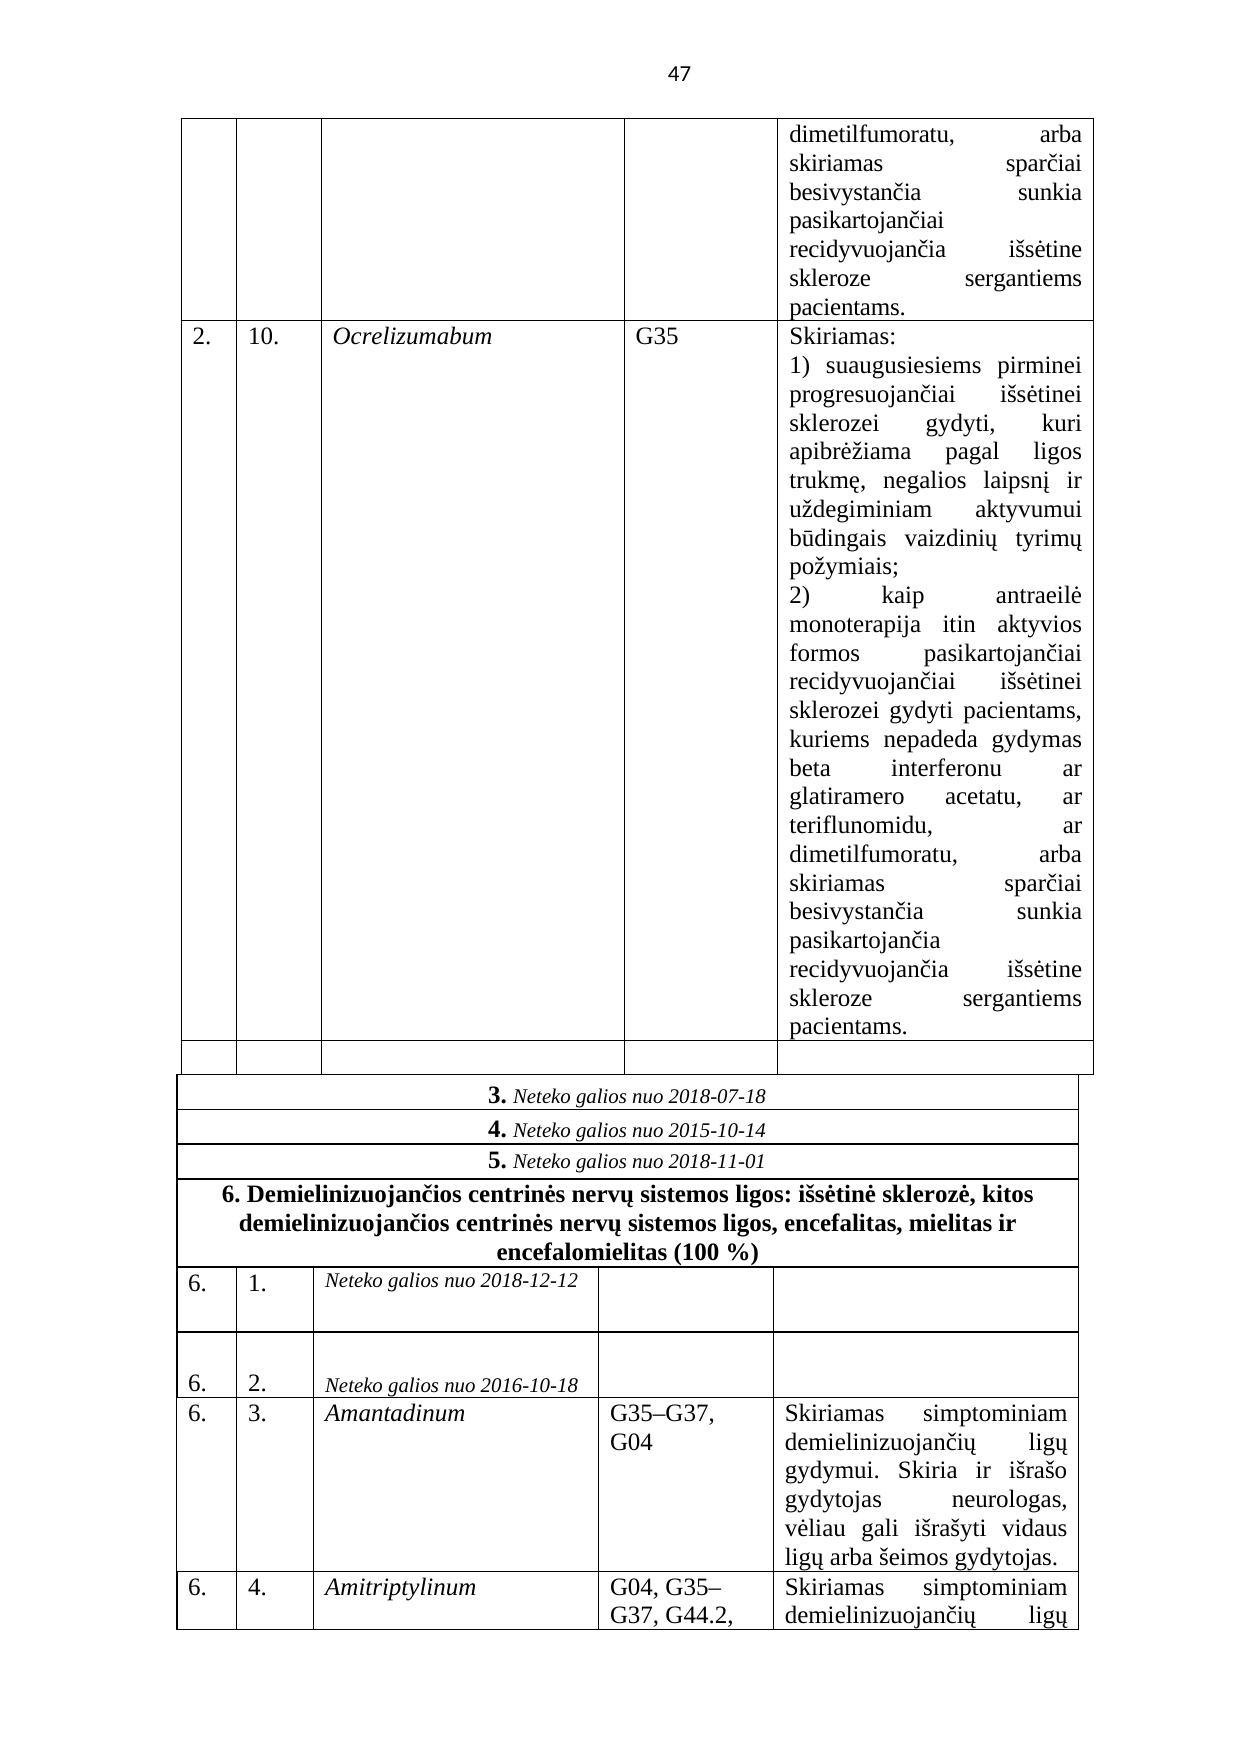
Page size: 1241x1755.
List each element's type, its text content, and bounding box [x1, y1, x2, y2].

table_cell [1093, 1074, 1099, 1109]
table_cell [1088, 1331, 1093, 1397]
table_cell [182, 119, 236, 320]
table_cell [1109, 1178, 1123, 1266]
table_cell [1084, 1109, 1088, 1143]
table_cell 4. Neteko galios nuo 2015-10-14 [178, 1110, 1078, 1143]
table_cell [625, 1041, 777, 1074]
table_cell 6. [178, 1268, 236, 1331]
table_cell 6. [178, 1572, 236, 1629]
table_cell [599, 1333, 773, 1397]
table_cell [1103, 118, 1109, 320]
table_cell [1099, 320, 1103, 1040]
table_cell [1093, 1266, 1099, 1331]
table_cell [1093, 1178, 1099, 1266]
table_cell 3. Neteko galios nuo 2018-07-18 [178, 1075, 1078, 1109]
table_cell [1109, 1074, 1123, 1109]
table_cell [1079, 1266, 1083, 1331]
table_cell [1088, 1143, 1093, 1177]
table_cell [1079, 1143, 1083, 1177]
table_cell [1103, 1109, 1109, 1143]
table_cell dimetilfumoratu, arba skiriamas sparčiai besivystančia sunkia pasikartojančiai recidyvuojančia išsėtine skleroze sergantiems pacientams. [778, 119, 1093, 320]
table_cell [625, 119, 777, 320]
table_cell [1103, 1571, 1109, 1629]
table_cell Skiriamas simptominiam demielinizuojančių ligų [774, 1572, 1078, 1629]
table_cell G35 [625, 321, 777, 1040]
table_cell 6. Demielinizuojančios centrinės nervų sistemos ligos: išsėtinė sklerozė, kitos demielinizuojančios centrinės nervų sistemos ligos, encefalitas, mielitas ir encefalomielitas (100 %) [178, 1180, 1078, 1266]
table_cell [1093, 1143, 1099, 1177]
table_cell 1. [237, 1268, 313, 1331]
table_cell [237, 119, 321, 320]
table_cell [1099, 1109, 1103, 1143]
table_cell [1099, 1397, 1103, 1571]
table_cell [1084, 1075, 1088, 1109]
table_cell [182, 1041, 236, 1074]
table_cell [1099, 1143, 1103, 1177]
table_cell [1103, 1178, 1109, 1266]
table_cell Skiriamas simptominiam demielinizuojančių ligų gydymui. Skiria ir išrašo gydytojas neurologas, vėliau gali išrašyti vidaus ligų arba šeimos gydytojas. [774, 1398, 1078, 1571]
table_cell [1088, 1571, 1093, 1629]
table_cell [177, 1040, 181, 1074]
table_cell [1109, 1397, 1123, 1571]
table_cell [1099, 1331, 1103, 1397]
table_cell 6. [177, 1398, 236, 1571]
table_cell [1103, 1143, 1109, 1177]
table_cell Skiriamas: 1) suaugusiesiems pirminei progresuojančiai išsėtinei sklerozei gydyti, kuri apibrėžiama pagal ligos trukmę, negalios laipsnį ir uždegiminiam aktyvumui būdingais vaizdinių tyrimų požymiais; 2) kaip antraeilė monoterapija itin aktyvios formos pasikartojančiai recidyvuojančiai išsėtinei sklerozei gydyti pacientams, kuriems nepadeda gydymas beta interferonu ar glatiramero acetatu, ar teriflunomidu, ar dimetilfumoratu, arba skiriamas sparčiai besivystančia sunkia pasikartojančia recidyvuojančia išsėtine skleroze sergantiems pacientams. [778, 321, 1093, 1040]
table_cell 5. Neteko galios nuo 2018-11-01 [178, 1145, 1078, 1177]
table_cell [1103, 1040, 1109, 1074]
table_cell [1084, 1331, 1088, 1397]
table_cell 2. [182, 321, 236, 1040]
table_cell [1093, 1109, 1099, 1143]
table_cell [1084, 1178, 1088, 1266]
table_cell [1099, 1178, 1103, 1266]
table_cell Ocrelizumabum [322, 321, 624, 1040]
table_cell [1094, 118, 1099, 320]
table_cell [1093, 1571, 1099, 1629]
table_cell [1084, 1143, 1088, 1177]
table_cell [1099, 1040, 1103, 1074]
table_cell [177, 320, 181, 1040]
table_cell [774, 1268, 1078, 1331]
table_cell [237, 1041, 321, 1074]
table_cell [1079, 1397, 1083, 1571]
table_cell Neteko galios nuo 2016-10-18 [314, 1333, 598, 1397]
table_cell [1109, 1109, 1123, 1143]
table_cell [778, 1041, 1093, 1074]
table_cell [1088, 1109, 1093, 1143]
table_cell [1084, 1266, 1088, 1331]
table_cell [1079, 1331, 1083, 1397]
table_cell [1103, 320, 1109, 1040]
table_cell [1088, 1178, 1093, 1266]
table_cell [1103, 1331, 1109, 1397]
table_cell [1088, 1397, 1093, 1571]
table_cell [322, 119, 624, 320]
table_cell 3. [237, 1398, 313, 1571]
table_cell [1093, 1397, 1099, 1571]
table_cell [1088, 1075, 1093, 1109]
table_cell [1079, 1571, 1083, 1629]
table_cell [774, 1333, 1078, 1397]
table_cell [1084, 1397, 1088, 1571]
table_cell 2. [237, 1333, 313, 1397]
table_cell Amantadinum [314, 1398, 598, 1571]
table_cell 4. [237, 1572, 313, 1629]
table_cell [1109, 118, 1123, 320]
table_cell [1103, 1074, 1109, 1109]
table_cell [1079, 1075, 1083, 1109]
table_cell [1109, 1040, 1123, 1074]
table_cell [1103, 1397, 1109, 1571]
table_cell [1079, 1178, 1083, 1266]
table_cell [1099, 1074, 1103, 1109]
table_cell [599, 1268, 773, 1331]
table_cell [1084, 1571, 1088, 1629]
table_cell [1109, 1331, 1123, 1397]
table_cell [1109, 320, 1123, 1040]
table_cell 10. [237, 321, 321, 1040]
table_cell [1099, 1266, 1103, 1331]
table_cell Amitriptylinum [314, 1572, 598, 1629]
table_cell G35–G37, G04 [599, 1398, 773, 1571]
table_cell [1094, 1040, 1099, 1074]
table_cell [1103, 1266, 1109, 1331]
table_cell [322, 1041, 624, 1074]
table_cell [177, 118, 181, 320]
table_cell [1094, 320, 1099, 1040]
table_cell G04, G35–G37, G44.2, [599, 1572, 773, 1629]
table_cell [1093, 1331, 1099, 1397]
table_cell 6. [178, 1333, 236, 1397]
table_cell Neteko galios nuo 2018-12-12 [314, 1268, 598, 1331]
table_cell [1099, 118, 1103, 320]
table_cell [1109, 1571, 1123, 1629]
table_cell [1079, 1109, 1083, 1143]
table_cell [1099, 1571, 1103, 1629]
table_cell [1088, 1266, 1093, 1331]
table_cell [1109, 1266, 1123, 1331]
table_cell [1109, 1143, 1123, 1177]
